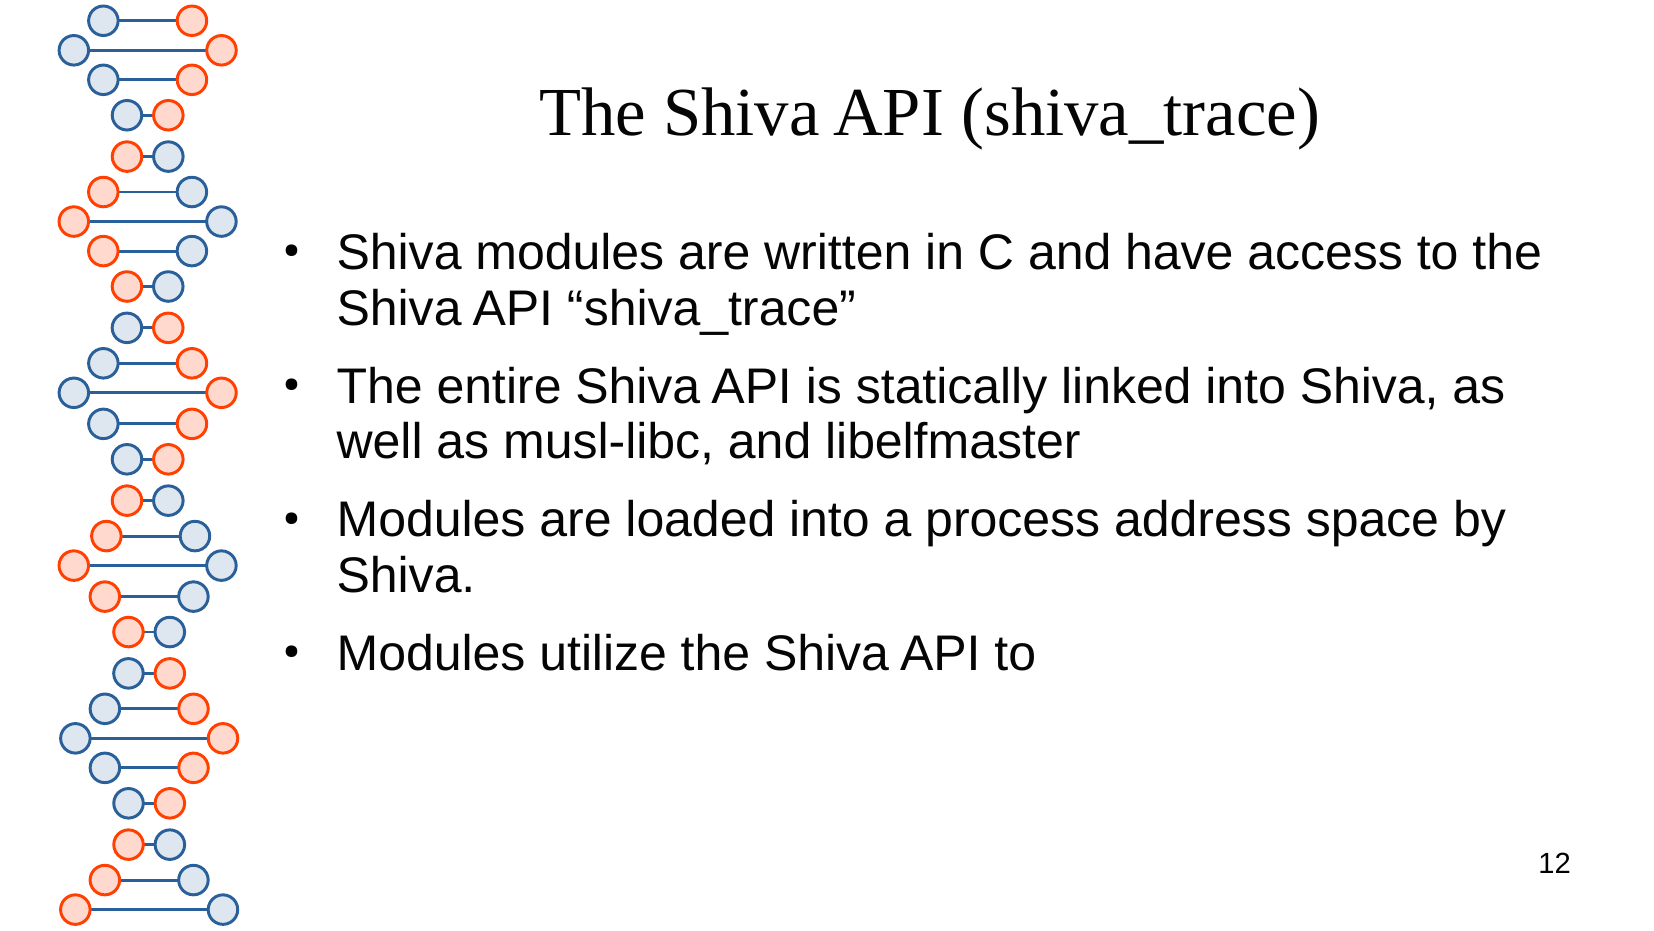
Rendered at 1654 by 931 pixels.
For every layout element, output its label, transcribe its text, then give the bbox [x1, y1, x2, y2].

title The Shiva API (shiva_trace) [265, 35, 1595, 189]
list Shiva modules are written in C and have access to the Shiva API “shiva_trace” The entire Shiva API is statically linked into Shiva, as well as musl-libc, and libelfmaster Modules are loaded into a process address space by Shiva. Modules utilize the Shiva API to [265, 224, 1595, 764]
